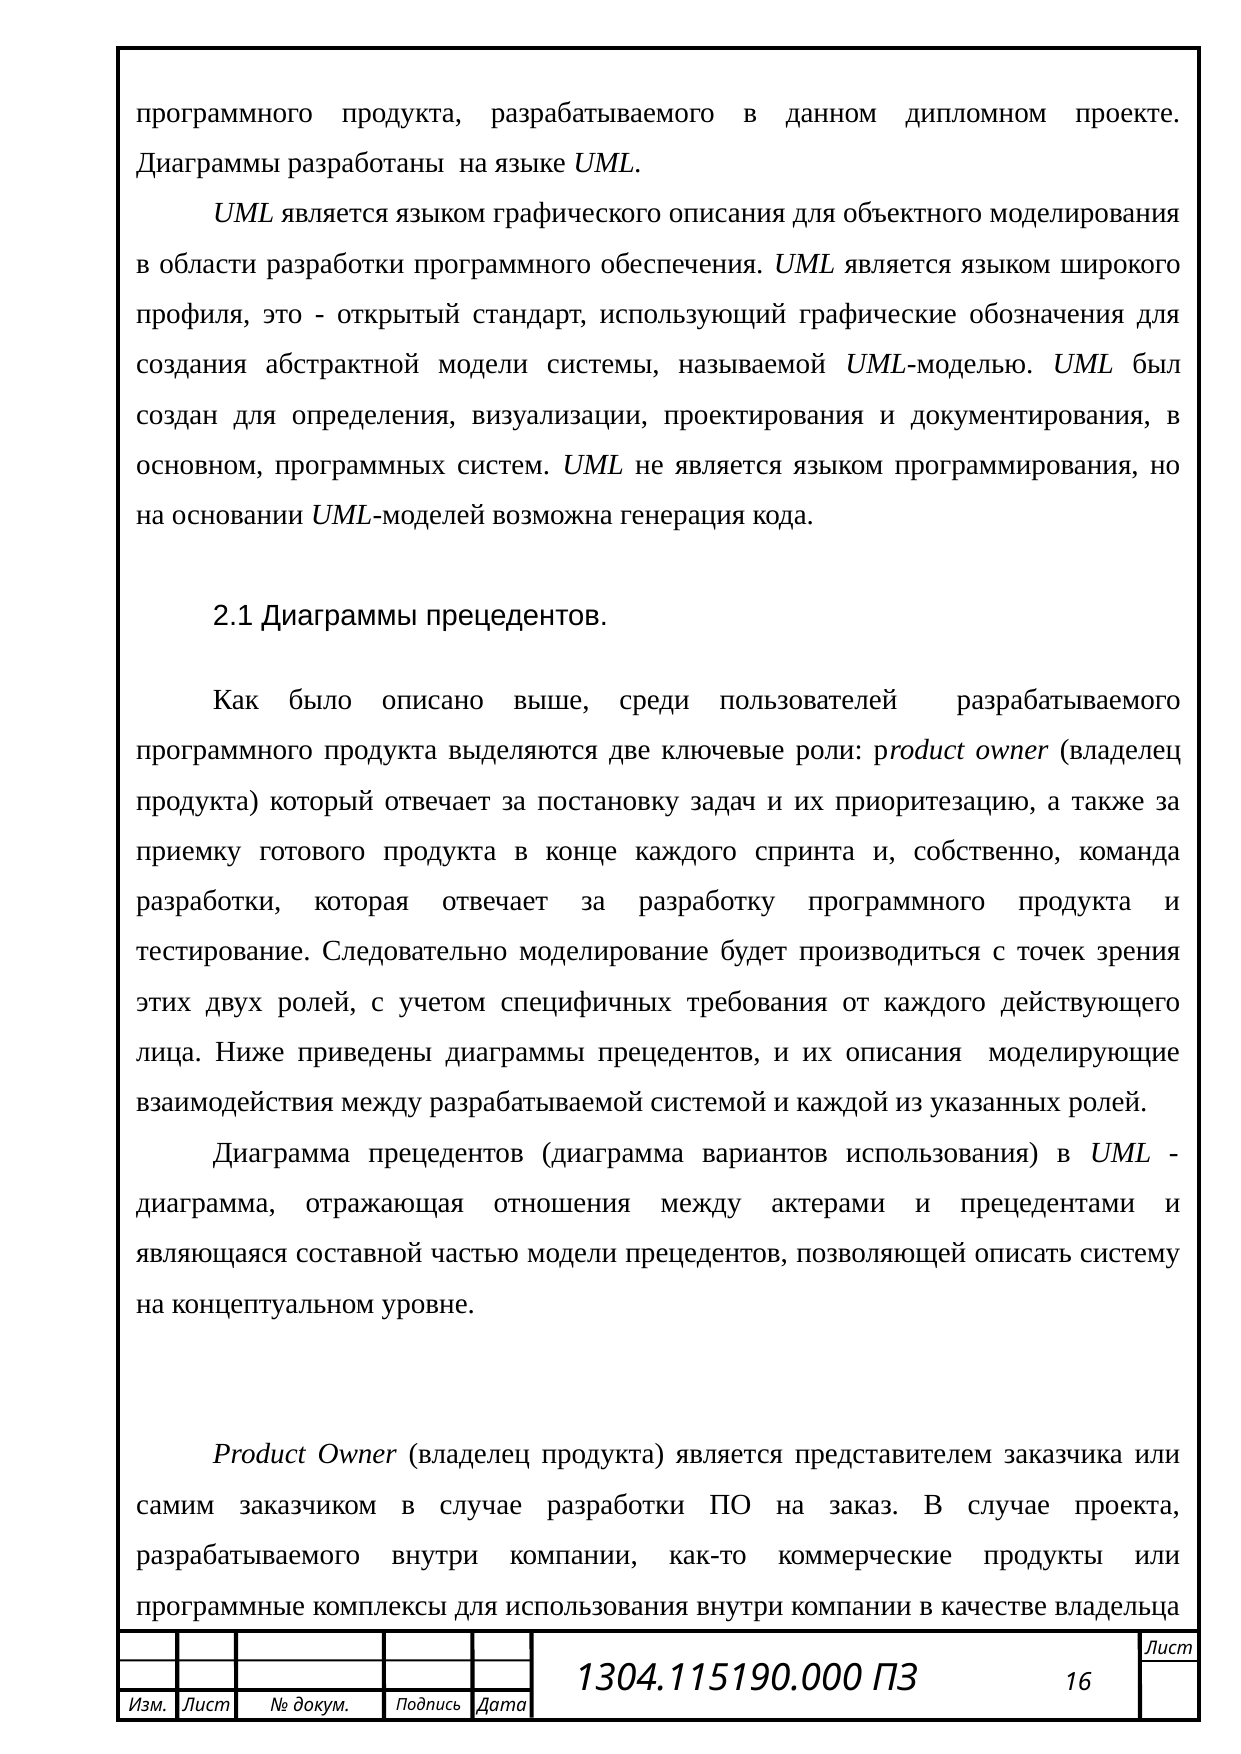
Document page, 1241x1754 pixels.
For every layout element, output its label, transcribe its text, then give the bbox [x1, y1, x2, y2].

text программного продукта, разрабатываемого в данном дипломном проекте. Диаграммы разработаны на языке UML. [136, 95, 1181, 179]
text Диаграмма прецедентов (диаграмма вариантов использования) в UML - диаграмма, отражающая отношения между актерами и прецедентами и являющаяся составной частью модели прецедентов, позволяющей описать систему на концептуальном уровне. [136, 1135, 1181, 1319]
text UML является языком графического описания для объектного моделирования в области разработки программного обеспечения. UML является языком широкого профиля, это - открытый стандарт, использующий графические обозначения для создания абстрактной модели системы, называемой UML-моделью. UML был создан для определения, визуализации, проектирования и документирования, в основном, программных систем. UML не является языком программирования, но на основании UML-моделей возможна генерация кода. [136, 196, 1181, 531]
text Как было описано выше, среди пользователей разрабатываемого программного продукта выделяются две ключевые роли: product owner (владелец продукта) который отвечает за постановку задач и их приоритезацию, а также за приемку готового продукта в конце каждого спринта и, собственно, команда разработки, которая отвечает за разработку программного продукта и тестирование. Следовательно моделирование будет производиться с точек зрения этих двух ролей, с учетом специфичных требования от каждого действующего лица. Ниже приведены диаграммы прецедентов, и их описания моделирующие взаимодействия между разрабатываемой системой и каждой из указанных ролей. [136, 682, 1181, 1118]
subtitle 2.1 Диаграммы прецедентов. [136, 598, 1181, 632]
text Product Owner (владелец продукта) является представителем заказчика или самим заказчиком в случае разработки ПО на заказ. В случае проекта, разрабатываемого внутри компании, как-то коммерческие продукты или программные комплексы для использования внутри компании в качестве владельца [136, 1437, 1181, 1621]
